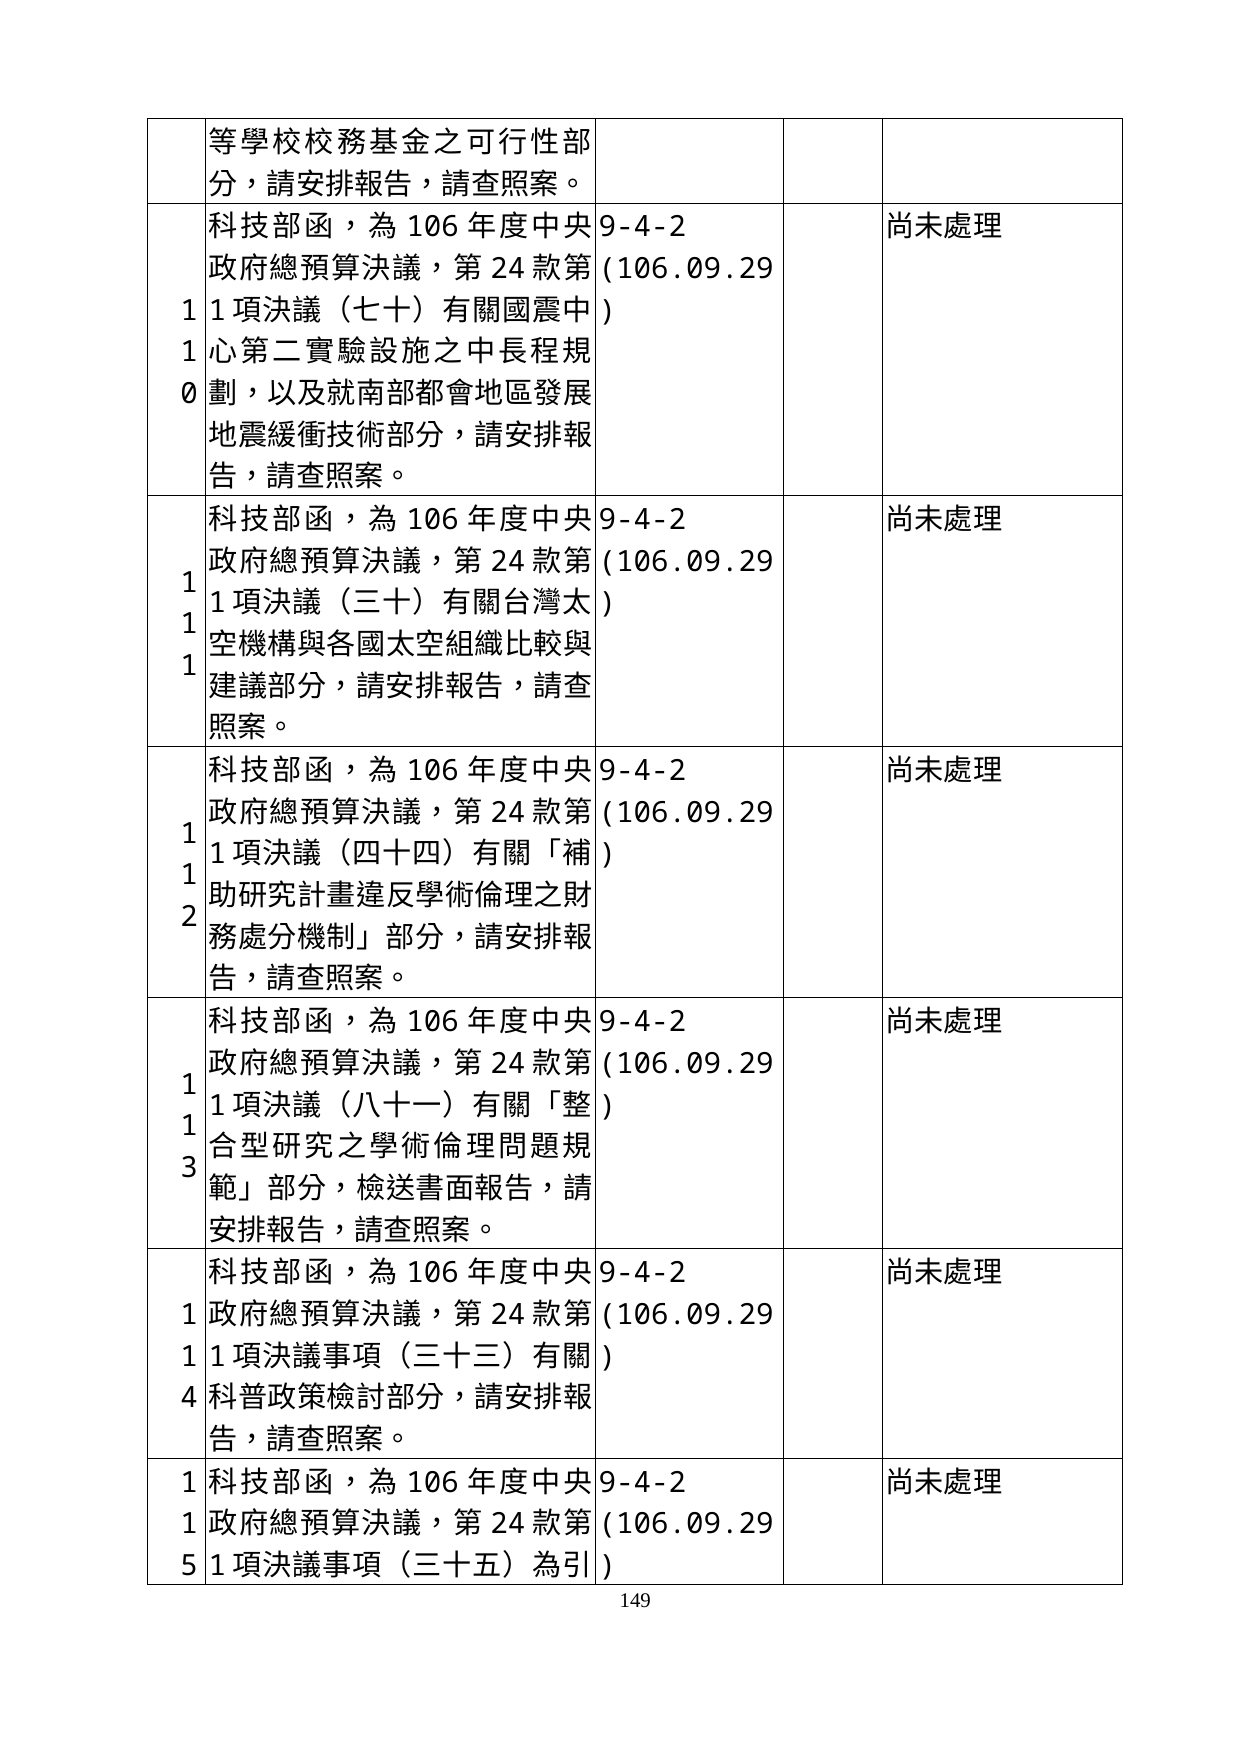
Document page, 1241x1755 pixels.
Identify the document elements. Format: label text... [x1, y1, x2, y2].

table_cell [148, 1249, 205, 1458]
table_cell [148, 204, 205, 495]
table_cell [148, 496, 205, 746]
table_cell 尚未處理 [883, 204, 1122, 495]
table_cell 科技部函，為106年度中央政府總預算決議，第24款第1項決議（七十）有關國震中心第二實驗設施之中長程規劃，以及就南部都會地區發展地震緩衝技術部分，請安排報告，請查照案。 [206, 204, 595, 495]
table_cell 9-4-2 (106.09.29) [596, 496, 783, 746]
table_cell [148, 747, 205, 997]
table_cell 尚未處理 [883, 1249, 1122, 1458]
table_cell 9-4-2 (106.09.29) [596, 998, 783, 1248]
table_cell 尚未處理 [883, 998, 1122, 1248]
table_cell 尚未處理 [883, 1459, 1122, 1584]
table_cell 尚未處理 [883, 747, 1122, 997]
table_cell [784, 119, 882, 202]
table_cell [784, 1459, 882, 1584]
table_cell [784, 747, 882, 997]
table_cell [784, 998, 882, 1248]
table_cell [784, 1249, 882, 1458]
table_cell 科技部函，為106年度中央政府總預算決議，第24款第1項決議事項（三十五）為引 [206, 1459, 595, 1584]
table_cell [148, 998, 205, 1248]
table_cell [148, 1459, 205, 1584]
table_cell [596, 119, 783, 202]
table_cell 科技部函，為106年度中央政府總預算決議，第24款第1項決議（四十四）有關「補助研究計畫違反學術倫理之財務處分機制」部分，請安排報告，請查照案。 [206, 747, 595, 997]
table_cell [784, 204, 882, 495]
table_cell 科技部函，為106年度中央政府總預算決議，第24款第1項決議（三十）有關台灣太空機構與各國太空組織比較與建議部分，請安排報告，請查照案。 [206, 496, 595, 746]
table_cell [883, 119, 1122, 202]
table_cell 等學校校務基金之可行性部分，請安排報告，請查照案。 [206, 119, 595, 202]
table_cell 9-4-2 (106.09.29) [596, 204, 783, 495]
table_cell 9-4-2 (106.09.29) [596, 747, 783, 997]
table_cell 科技部函，為106年度中央政府總預算決議，第24款第1項決議（八十一）有關「整合型研究之學術倫理問題規範」部分，檢送書面報告，請安排報告，請查照案。 [206, 998, 595, 1248]
table_cell 尚未處理 [883, 496, 1122, 746]
table_cell 9-4-2 (106.09.29) [596, 1459, 783, 1584]
table_cell 9-4-2 (106.09.29) [596, 1249, 783, 1458]
table_cell [784, 496, 882, 746]
table_cell [148, 119, 205, 202]
table_cell 科技部函，為106年度中央政府總預算決議，第24款第1項決議事項（三十三）有關科普政策檢討部分，請安排報告，請查照案。 [206, 1249, 595, 1458]
